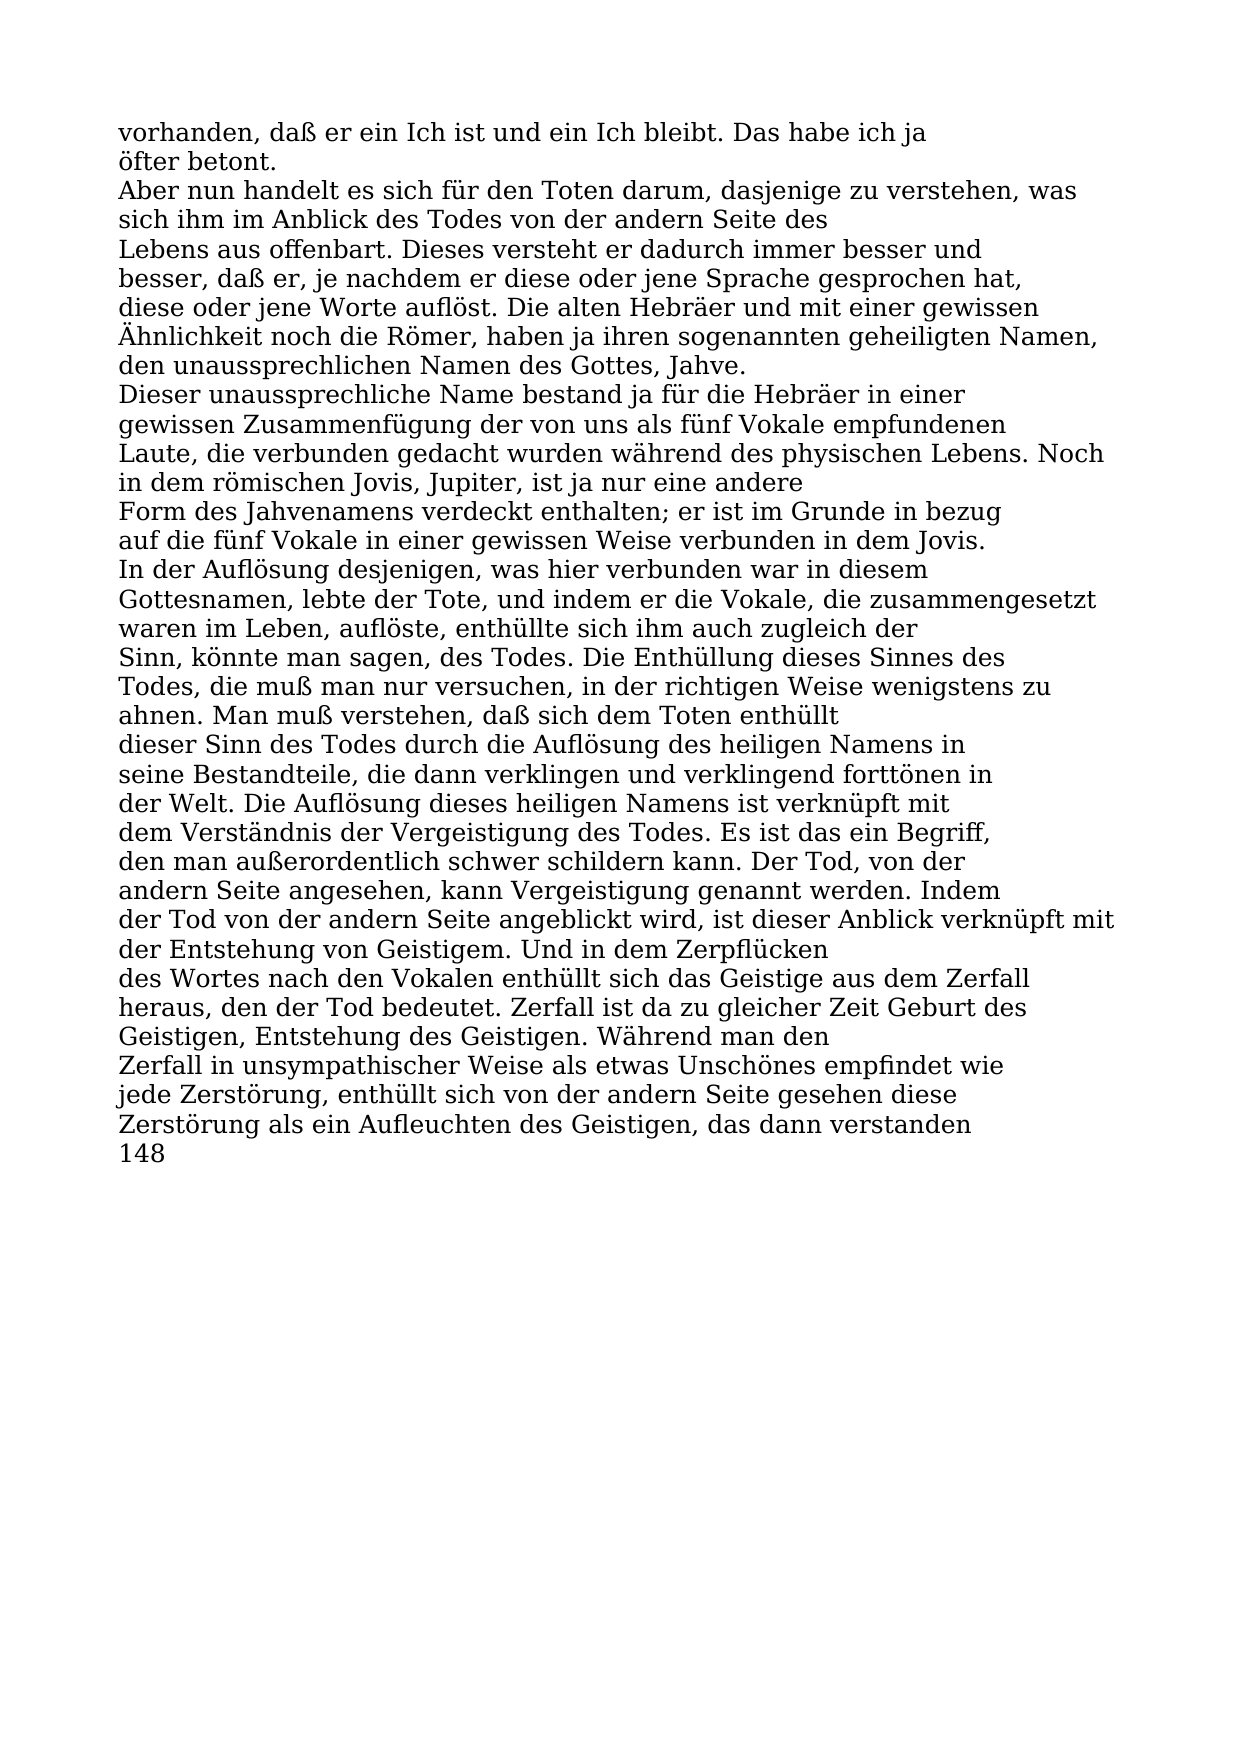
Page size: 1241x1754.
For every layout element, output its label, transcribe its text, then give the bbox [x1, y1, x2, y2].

text Zerfall in unsympathischer Weise als etwas Unschönes empfindet wie [118, 1051, 1122, 1081]
text auf die fünf Vokale in einer gewissen Weise verbunden in dem Jovis. [118, 526, 1122, 556]
text Dieser unaussprechliche Name bestand ja für die Hebräer in einer [118, 381, 1122, 410]
text Zerstörung als ein Aufleuchten des Geistigen, das dann verstanden [118, 1110, 1122, 1139]
text öfter betont. [118, 147, 1122, 176]
text des Wortes nach den Vokalen enthüllt sich das Geistige aus dem Zerfall heraus, den der Tod bedeutet. Zerfall ist da zu gleicher Zeit Geburt des Geistigen, Entstehung des Geistigen. Während man den [118, 964, 1122, 1051]
text dem Verständnis der Vergeistigung des Todes. Es ist das ein Begriff, [118, 818, 1122, 847]
text gewissen Zusammenfügung der von uns als fünf Vokale empfundenen [118, 410, 1122, 439]
text Sinn, könnte man sagen, des Todes. Die Enthüllung dieses Sinnes des [118, 643, 1122, 672]
text der Tod von der andern Seite angeblickt wird, ist dieser Anblick verknüpft mit der Entstehung von Geistigem. Und in dem Zerpflücken [118, 906, 1122, 964]
text besser, daß er, je nachdem er diese oder jene Sprache gesprochen hat, [118, 264, 1122, 293]
text Aber nun handelt es sich für den Toten darum, dasjenige zu verstehen, was sich ihm im Anblick des Todes von der andern Seite des [118, 176, 1122, 235]
text vorhanden, daß er ein Ich ist und ein Ich bleibt. Das habe ich ja [118, 118, 1122, 147]
text Lebens aus offenbart. Dieses versteht er dadurch immer besser und [118, 235, 1122, 264]
text Form des Jahvenamens verdeckt enthalten; er ist im Grunde in bezug [118, 497, 1122, 526]
text jede Zerstörung, enthüllt sich von der andern Seite gesehen diese [118, 1081, 1122, 1110]
text Laute, die verbunden gedacht wurden während des physischen Lebens. Noch in dem römischen Jovis, Jupiter, ist ja nur eine andere [118, 439, 1122, 497]
text In der Auflösung desjenigen, was hier verbunden war in diesem [118, 556, 1122, 585]
text Gottesnamen, lebte der Tote, und indem er die Vokale, die zusammengesetzt waren im Leben, auflöste, enthüllte sich ihm auch zugleich der [118, 585, 1122, 643]
text 148 [118, 1139, 1122, 1168]
text Todes, die muß man nur versuchen, in der richtigen Weise wenigstens zu ahnen. Man muß verstehen, daß sich dem Toten enthüllt [118, 672, 1122, 731]
text den man außerordentlich schwer schildern kann. Der Tod, von der [118, 847, 1122, 876]
text seine Bestandteile, die dann verklingen und verklingend forttönen in [118, 760, 1122, 789]
text andern Seite angesehen, kann Vergeistigung genannt werden. Indem [118, 876, 1122, 906]
text der Welt. Die Auflösung dieses heiligen Namens ist verknüpft mit [118, 789, 1122, 818]
text dieser Sinn des Todes durch die Auflösung des heiligen Namens in [118, 731, 1122, 760]
text diese oder jene Worte auflöst. Die alten Hebräer und mit einer gewissen Ähnlichkeit noch die Römer, haben ja ihren sogenannten geheiligten Namen, den unaussprechlichen Namen des Gottes, Jahve. [118, 293, 1122, 381]
